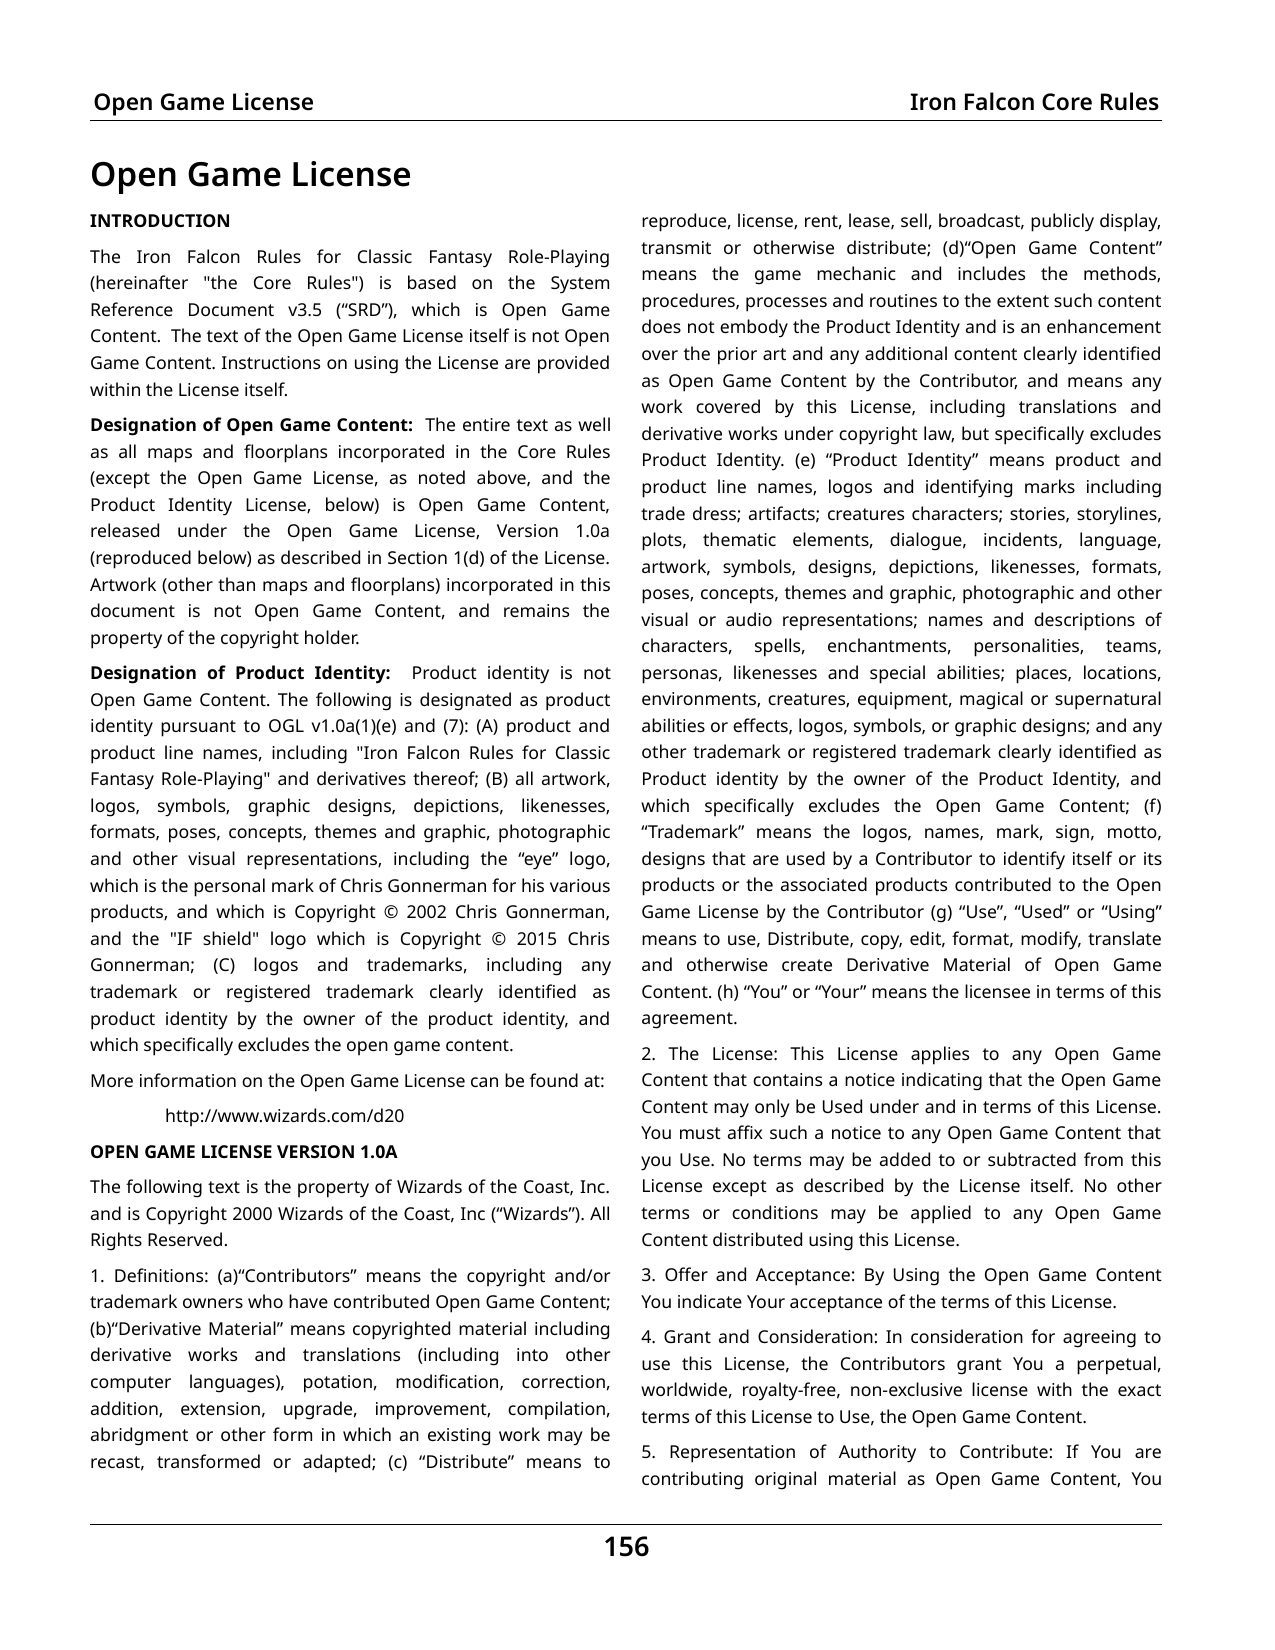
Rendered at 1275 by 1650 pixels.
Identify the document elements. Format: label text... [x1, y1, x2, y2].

text 2. The License: This License applies to any Open Game Content that contains a notice indicating that the Open Game Content may only be Used under and in terms of this License. You must affix such a notice to any Open Game Content that you Use. No terms may be added to or subtracted from this License except as described by the License itself. No other terms or conditions may be applied to any Open Game Content distributed using this License. [641, 1041, 1162, 1251]
text 1. Definitions: (a)“Contributors” means the copyright and/or trademark owners who have contributed Open Game Content; (b)“Derivative Material” means copyrighted material including derivative works and translations (including into other computer languages), potation, modification, correction, addition, extension, upgrade, improvement, compilation, abridgment or other form in which an existing work may be recast, transformed or adapted; (c) “Distribute” means to [90, 1263, 611, 1473]
text reproduce, license, rent, lease, sell, broadcast, publicly display, transmit or otherwise distribute; (d)“Open Game Content” means the game mechanic and includes the methods, procedures, processes and routines to the extent such content does not embody the Product Identity and is an enhancement over the prior art and any additional content clearly identified as Open Game Content by the Contributor, and means any work covered by this License, including translations and derivative works under copyright law, but specifically excludes Product Identity. (e) “Product Identity” means product and product line names, logos and identifying marks including trade dress; artifacts; creatures characters; stories, storylines, plots, thematic elements, dialogue, incidents, language, artwork, symbols, designs, depictions, likenesses, formats, poses, concepts, themes and graphic, photographic and other visual or audio representations; names and descriptions of characters, spells, enchantments, personalities, teams, personas, likenesses and special abilities; places, locations, environments, creatures, equipment, magical or supernatural abilities or effects, logos, symbols, or graphic designs; and any other trademark or registered trademark clearly identified as Product identity by the owner of the Product Identity, and which specifically excludes the Open Game Content; (f) “Trademark” means the logos, names, mark, sign, motto, designs that are used by a Contributor to identify itself or its products or the associated products contributed to the Open Game License by the Contributor (g) “Use”, “Used” or “Using” means to use, Distribute, copy, edit, format, modify, translate and otherwise create Derivative Material of Open Game Content. (h) “You” or “Your” means the licensee in terms of this agreement. [641, 209, 1162, 1030]
text OPEN GAME LICENSE VERSION 1.0A [90, 1139, 611, 1163]
text The following text is the property of Wizards of the Coast, Inc. and is Copyright 2000 Wizards of the Coast, Inc (“Wizards”). All Rights Reserved. [90, 1174, 611, 1252]
text The Iron Falcon Rules for Classic Fantasy Role-Playing (hereinafter "the Core Rules") is based on the System Reference Document v3.5 (“SRD”), which is Open Game Content. The text of the Open Game License itself is not Open Game Content. Instructions on using the License are provided within the License itself. [90, 244, 611, 401]
text INTRODUCTION [90, 209, 611, 233]
text 3. Offer and Acceptance: By Using the Open Game Content You indicate Your acceptance of the terms of this License. [641, 1263, 1162, 1313]
text http://www.wizards.com/d20 [90, 1103, 611, 1128]
text 5. Representation of Authority to Contribute: If You are contributing original material as Open Game Content, You [641, 1440, 1162, 1491]
text Designation of Product Identity: Product identity is not Open Game Content. The following is designated as product identity pursuant to OGL v1.0a(1)(e) and (7): (A) product and product line names, including "Iron Falcon Rules for Classic Fantasy Role-Playing" and derivatives thereof; (B) all artwork, logos, symbols, graphic designs, depictions, likenesses, formats, poses, concepts, themes and graphic, photographic and other visual representations, including the “eye” logo, which is the personal mark of Chris Gonnerman for his various products, and which is Copyright © 2002 Chris Gonnerman, and the "IF shield" logo which is Copyright © 2015 Chris Gonnerman; (C) logos and trademarks, including any trademark or registered trademark clearly identified as product identity by the owner of the product identity, and which specifically excludes the open game content. [90, 661, 611, 1057]
text Designation of Open Game Content: The entire text as well as all maps and floorplans incorporated in the Core Rules (except the Open Game License, as noted above, and the Product Identity License, below) is Open Game Content, released under the Open Game License, Version 1.0a (reproduced below) as described in Section 1(d) of the License. Artwork (other than maps and floorplans) incorporated in this document is not Open Game Content, and remains the property of the copyright holder. [90, 413, 611, 649]
text 4. Grant and Consideration: In consideration for agreeing to use this License, the Contributors grant You a perpetual, worldwide, royalty-free, non-exclusive license with the exact terms of this License to Use, the Open Game Content. [641, 1325, 1162, 1428]
subtitle Open Game License [90, 151, 1162, 196]
text More information on the Open Game License can be found at: [90, 1068, 611, 1092]
